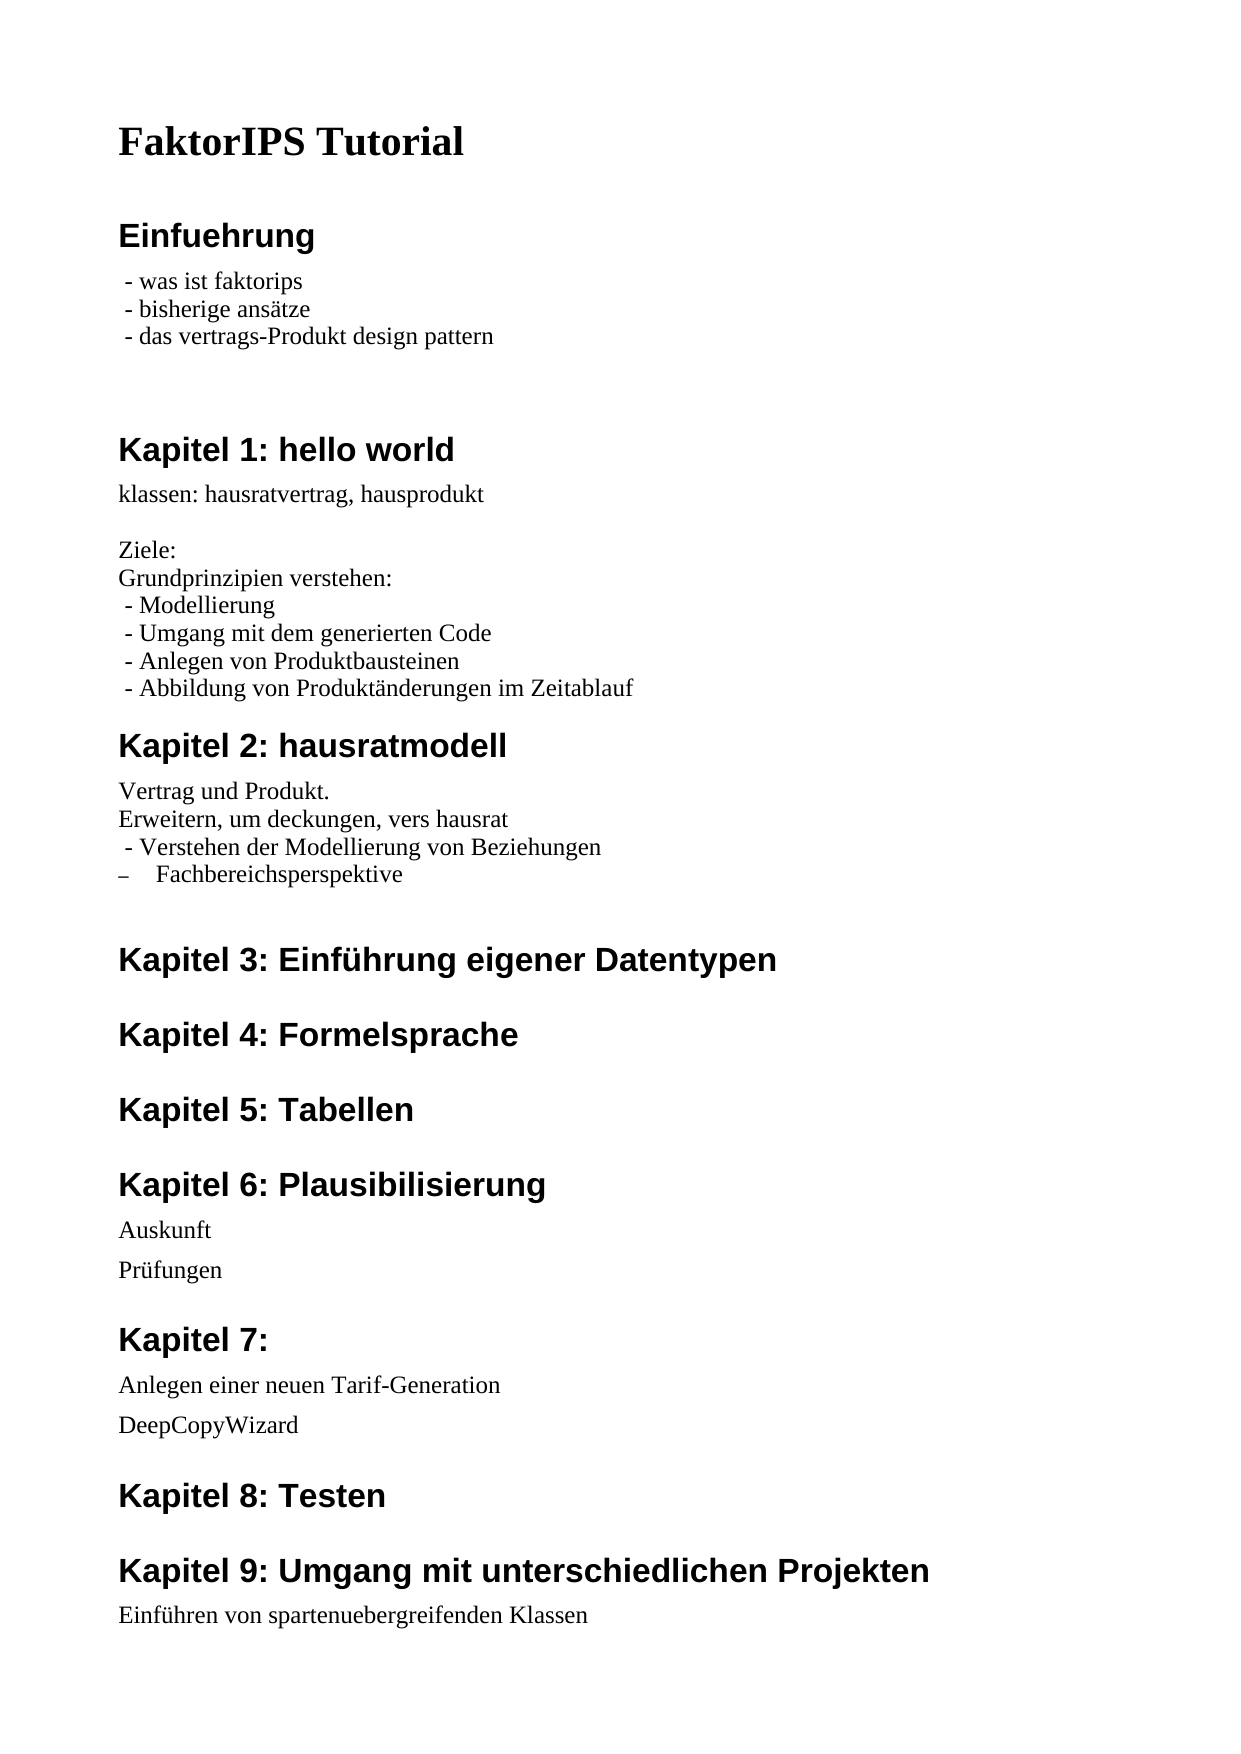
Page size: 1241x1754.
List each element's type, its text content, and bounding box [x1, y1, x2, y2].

text - Umgang mit dem generierten Code [118, 619, 1122, 647]
text - Anlegen von Produktbausteinen [118, 647, 1122, 674]
subtitle Kapitel 3: Einführung eigener Datentypen [118, 941, 1122, 978]
subtitle Kapitel 6: Plausibilisierung [118, 1166, 1122, 1203]
text DeepCopyWizard [118, 1411, 1122, 1439]
subtitle Kapitel 5: Tabellen [118, 1091, 1122, 1128]
text Einführen von spartenuebergreifenden Klassen [118, 1602, 1122, 1629]
list Fachbereichsperspektive [118, 860, 1122, 888]
text Vertrag und Produkt. [118, 777, 1122, 805]
subtitle Einfuehrung [118, 217, 1122, 254]
text Anlegen einer neuen Tarif-Generation [118, 1371, 1122, 1399]
text FaktorIPS Tutorial [118, 118, 1122, 164]
text klassen: hausratvertrag, hausprodukt [118, 481, 1122, 508]
text - was ist faktorips [118, 267, 1122, 295]
subtitle Kapitel 4: Formelsprache [118, 1016, 1122, 1053]
subtitle Kapitel 9: Umgang mit unterschiedlichen Projekten [118, 1552, 1122, 1589]
text - Verstehen der Modellierung von Beziehungen [118, 833, 1122, 860]
text Prüfungen [118, 1256, 1122, 1284]
text Ziele: [118, 536, 1122, 564]
text - Abbildung von Produktänderungen im Zeitablauf [118, 674, 1122, 702]
text Erweitern, um deckungen, vers hausrat [118, 805, 1122, 833]
text - bisherige ansätze [118, 295, 1122, 322]
text Grundprinzipien verstehen: [118, 564, 1122, 591]
subtitle Kapitel 1: hello world [118, 431, 1122, 468]
subtitle Kapitel 7: [118, 1321, 1122, 1359]
text - Modellierung [118, 591, 1122, 619]
subtitle Kapitel 2: hausratmodell [118, 727, 1122, 765]
subtitle Kapitel 8: Testen [118, 1477, 1122, 1514]
text Auskunft [118, 1216, 1122, 1243]
text - das vertrags-Produkt design pattern [118, 322, 1122, 350]
